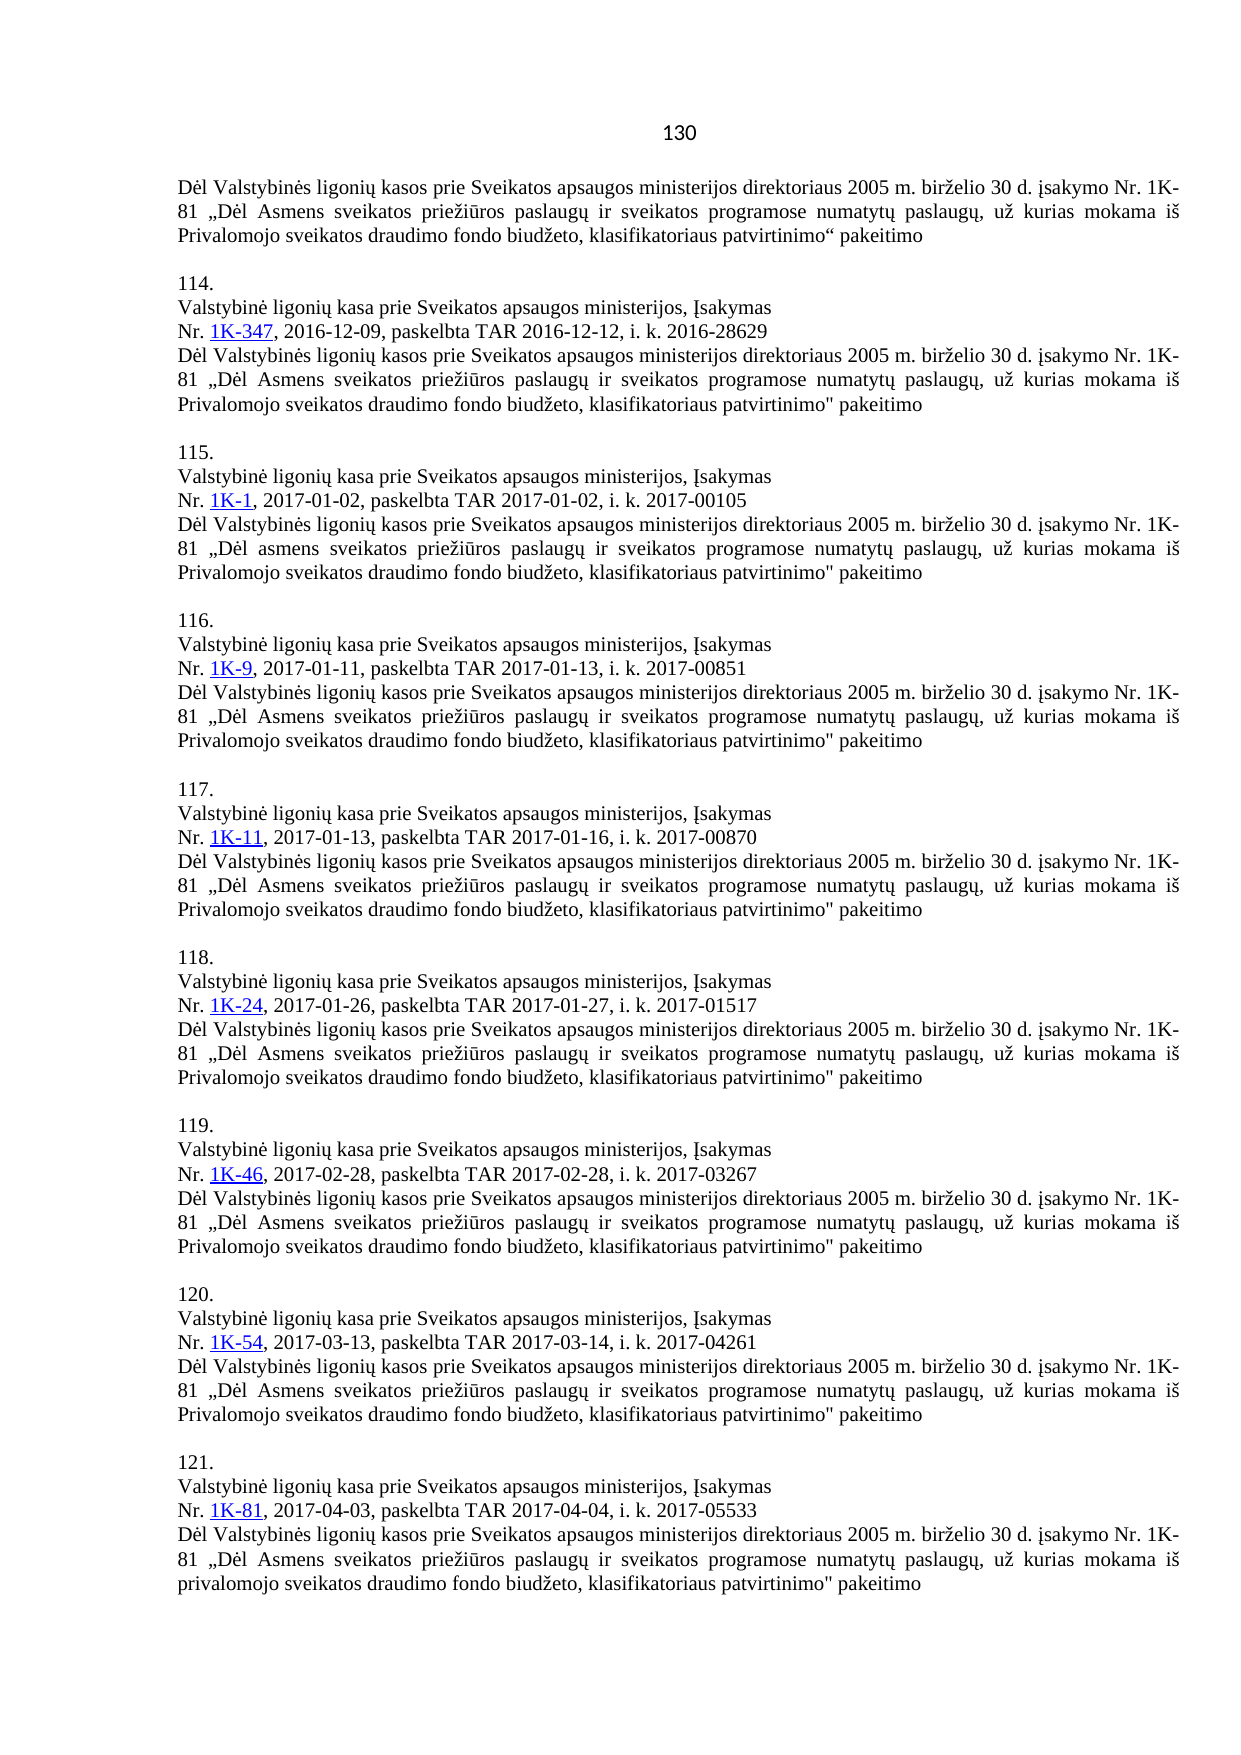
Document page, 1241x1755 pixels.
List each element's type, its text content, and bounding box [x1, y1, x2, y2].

text Valstybinė ligonių kasa prie Sveikatos apsaugos ministerijos, Įsakymas [177, 295, 1181, 319]
text Dėl Valstybinės ligonių kasos prie Sveikatos apsaugos ministerijos direktoriaus 2005 m. birželio 30 d. įsakymo Nr. 1K-81 „Dėl Asmens sveikatos priežiūros paslaugų ir sveikatos programose numatytų paslaugų, už kurias mokama iš Privalomojo sveikatos draudimo fondo biudžeto, klasifikatoriaus patvirtinimo" pakeitimo [177, 343, 1181, 416]
text Valstybinė ligonių kasa prie Sveikatos apsaugos ministerijos, Įsakymas [177, 1306, 1181, 1330]
text 115. [177, 439, 1181, 464]
text Dėl Valstybinės ligonių kasos prie Sveikatos apsaugos ministerijos direktoriaus 2005 m. birželio 30 d. įsakymo Nr. 1K-81 „Dėl Asmens sveikatos priežiūros paslaugų ir sveikatos programose numatytų paslaugų, už kurias mokama iš Privalomojo sveikatos draudimo fondo biudžeto, klasifikatoriaus patvirtinimo“ pakeitimo [177, 175, 1181, 247]
text 116. [177, 608, 1181, 632]
text Nr. 1K-11, 2017-01-13, paskelbta TAR 2017-01-16, i. k. 2017-00870 [177, 824, 1181, 849]
text Valstybinė ligonių kasa prie Sveikatos apsaugos ministerijos, Įsakymas [177, 464, 1181, 488]
text 118. [177, 945, 1181, 969]
text Dėl Valstybinės ligonių kasos prie Sveikatos apsaugos ministerijos direktoriaus 2005 m. birželio 30 d. įsakymo Nr. 1K-81 „Dėl Asmens sveikatos priežiūros paslaugų ir sveikatos programose numatytų paslaugų, už kurias mokama iš Privalomojo sveikatos draudimo fondo biudžeto, klasifikatoriaus patvirtinimo" pakeitimo [177, 1017, 1181, 1089]
text Nr. 1K-24, 2017-01-26, paskelbta TAR 2017-01-27, i. k. 2017-01517 [177, 993, 1181, 1017]
text 121. [177, 1450, 1181, 1474]
text Dėl Valstybinės ligonių kasos prie Sveikatos apsaugos ministerijos direktoriaus 2005 m. birželio 30 d. įsakymo Nr. 1K-81 „Dėl Asmens sveikatos priežiūros paslaugų ir sveikatos programose numatytų paslaugų, už kurias mokama iš privalomojo sveikatos draudimo fondo biudžeto, klasifikatoriaus patvirtinimo" pakeitimo [177, 1522, 1181, 1594]
text Nr. 1K-347, 2016-12-09, paskelbta TAR 2016-12-12, i. k. 2016-28629 [177, 319, 1181, 343]
text Nr. 1K-81, 2017-04-03, paskelbta TAR 2017-04-04, i. k. 2017-05533 [177, 1498, 1181, 1522]
text Dėl Valstybinės ligonių kasos prie Sveikatos apsaugos ministerijos direktoriaus 2005 m. birželio 30 d. įsakymo Nr. 1K-81 „Dėl Asmens sveikatos priežiūros paslaugų ir sveikatos programose numatytų paslaugų, už kurias mokama iš Privalomojo sveikatos draudimo fondo biudžeto, klasifikatoriaus patvirtinimo" pakeitimo [177, 680, 1181, 752]
text Valstybinė ligonių kasa prie Sveikatos apsaugos ministerijos, Įsakymas [177, 632, 1181, 656]
text Dėl Valstybinės ligonių kasos prie Sveikatos apsaugos ministerijos direktoriaus 2005 m. birželio 30 d. įsakymo Nr. 1K-81 „Dėl Asmens sveikatos priežiūros paslaugų ir sveikatos programose numatytų paslaugų, už kurias mokama iš Privalomojo sveikatos draudimo fondo biudžeto, klasifikatoriaus patvirtinimo" pakeitimo [177, 1354, 1181, 1426]
text Valstybinė ligonių kasa prie Sveikatos apsaugos ministerijos, Įsakymas [177, 1474, 1181, 1498]
text Valstybinė ligonių kasa prie Sveikatos apsaugos ministerijos, Įsakymas [177, 801, 1181, 824]
text Valstybinė ligonių kasa prie Sveikatos apsaugos ministerijos, Įsakymas [177, 1137, 1181, 1161]
text 119. [177, 1113, 1181, 1137]
text Nr. 1K-54, 2017-03-13, paskelbta TAR 2017-03-14, i. k. 2017-04261 [177, 1330, 1181, 1354]
text 117. [177, 776, 1181, 801]
text Nr. 1K-9, 2017-01-11, paskelbta TAR 2017-01-13, i. k. 2017-00851 [177, 656, 1181, 680]
text Dėl Valstybinės ligonių kasos prie Sveikatos apsaugos ministerijos direktoriaus 2005 m. birželio 30 d. įsakymo Nr. 1K-81 „Dėl asmens sveikatos priežiūros paslaugų ir sveikatos programose numatytų paslaugų, už kurias mokama iš Privalomojo sveikatos draudimo fondo biudžeto, klasifikatoriaus patvirtinimo" pakeitimo [177, 512, 1181, 584]
text 114. [177, 271, 1181, 295]
text Nr. 1K-46, 2017-02-28, paskelbta TAR 2017-02-28, i. k. 2017-03267 [177, 1161, 1181, 1186]
text 120. [177, 1282, 1181, 1306]
text Dėl Valstybinės ligonių kasos prie Sveikatos apsaugos ministerijos direktoriaus 2005 m. birželio 30 d. įsakymo Nr. 1K-81 „Dėl Asmens sveikatos priežiūros paslaugų ir sveikatos programose numatytų paslaugų, už kurias mokama iš Privalomojo sveikatos draudimo fondo biudžeto, klasifikatoriaus patvirtinimo" pakeitimo [177, 849, 1181, 921]
text Nr. 1K-1, 2017-01-02, paskelbta TAR 2017-01-02, i. k. 2017-00105 [177, 488, 1181, 512]
text Valstybinė ligonių kasa prie Sveikatos apsaugos ministerijos, Įsakymas [177, 969, 1181, 993]
text Dėl Valstybinės ligonių kasos prie Sveikatos apsaugos ministerijos direktoriaus 2005 m. birželio 30 d. įsakymo Nr. 1K-81 „Dėl Asmens sveikatos priežiūros paslaugų ir sveikatos programose numatytų paslaugų, už kurias mokama iš Privalomojo sveikatos draudimo fondo biudžeto, klasifikatoriaus patvirtinimo" pakeitimo [177, 1186, 1181, 1258]
